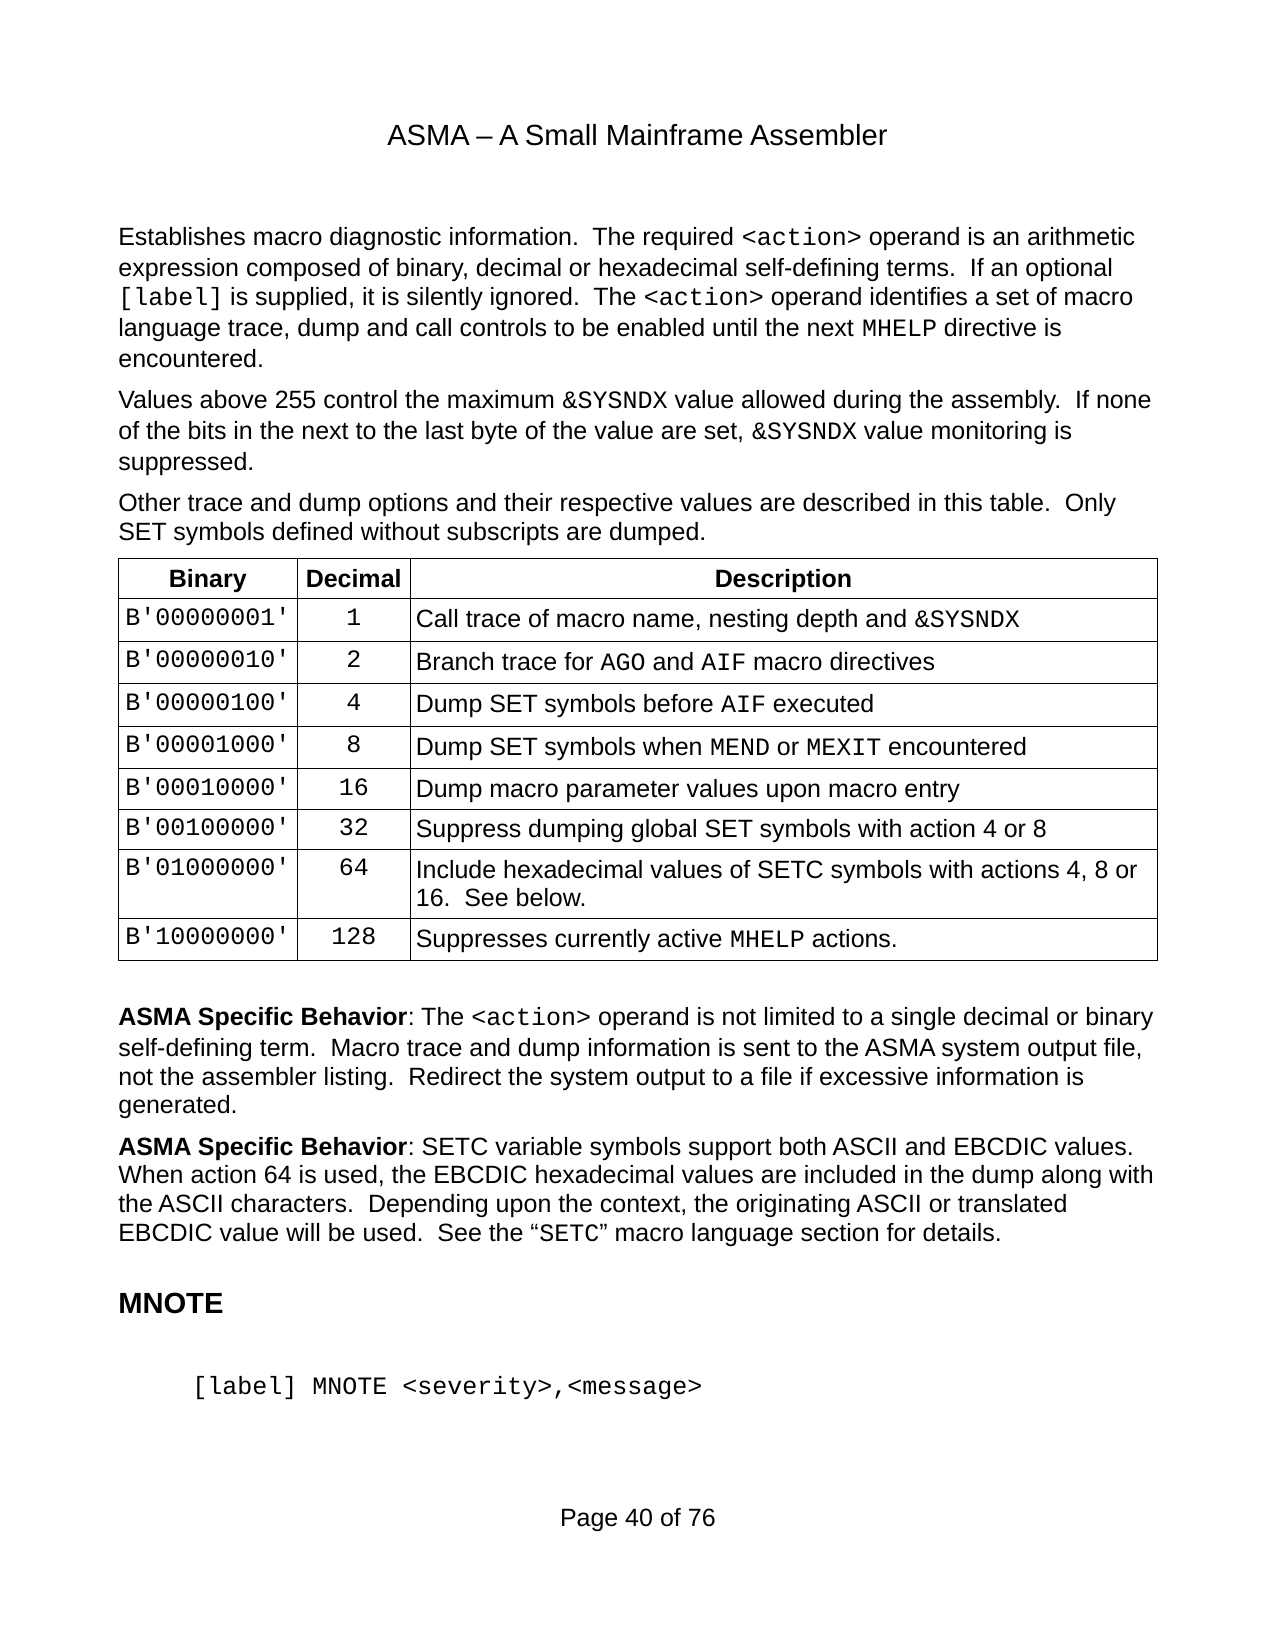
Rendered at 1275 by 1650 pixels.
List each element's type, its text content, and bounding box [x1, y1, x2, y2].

table_cell 2 [298, 642, 410, 683]
subtitle MNOTE [118, 1286, 1157, 1320]
table_cell 32 [298, 810, 410, 849]
table_cell B'01000000' [119, 850, 297, 918]
table_cell B'10000000' [119, 919, 297, 960]
table_cell Suppresses currently active MHELP actions. [411, 919, 1157, 960]
table_header Binary [119, 559, 297, 598]
text [label] MNOTE <severity>,<message> [192, 1373, 1157, 1402]
table_cell B'00000001' [119, 599, 297, 641]
table_cell B'00100000' [119, 810, 297, 849]
table_header Description [411, 559, 1157, 598]
table_cell 128 [298, 919, 410, 960]
table_cell 1 [298, 599, 410, 641]
table_cell B'00000010' [119, 642, 297, 683]
text Establishes macro diagnostic information. The required <action> operand is an arithmetic expression composed of binary, decimal or hexadecimal self-defining terms. If an optional [label] is supplied, it is silently ignored. The <action> operand identifies a set of macro language trace, dump and call controls to be enabled until the next MHELP directive is encountered. [118, 222, 1157, 372]
table_cell 4 [298, 684, 410, 726]
table_cell 8 [298, 727, 410, 768]
table_cell Branch trace for AGO and AIF macro directives [411, 642, 1157, 683]
table_cell B'00000100' [119, 684, 297, 726]
text ASMA Specific Behavior: The <action> operand is not limited to a single decimal or binary self-defining term. Macro trace and dump information is sent to the ASMA system output file, not the assembler listing. Redirect the system output to a file if excessive information is generated. [118, 1002, 1157, 1119]
table_cell B'00001000' [119, 727, 297, 768]
text Values above 255 control the maximum &SYSNDX value allowed during the assembly. If none of the bits in the next to the last byte of the value are set, &SYSNDX value monitoring is suppressed. [118, 385, 1157, 475]
table_cell Dump macro parameter values upon macro entry [411, 769, 1157, 808]
table_cell 16 [298, 769, 410, 808]
text ASMA Specific Behavior: SETC variable symbols support both ASCII and EBCDIC values. When action 64 is used, the EBCDIC hexadecimal values are included in the dump along with the ASCII characters. Depending upon the context, the originating ASCII or translated EBCDIC value will be used. See the “SETC” macro language section for details. [118, 1131, 1157, 1249]
table_cell Suppress dumping global SET symbols with action 4 or 8 [411, 810, 1157, 849]
table_cell B'00010000' [119, 769, 297, 808]
text Other trace and dump options and their respective values are described in this table. Only SET symbols defined without subscripts are dumped. [118, 488, 1157, 545]
table_cell Call trace of macro name, nesting depth and &SYSNDX [411, 599, 1157, 641]
table_cell 64 [298, 850, 410, 918]
table_cell Include hexadecimal values of SETC symbols with actions 4, 8 or 16. See below. [411, 850, 1157, 918]
table_cell Dump SET symbols before AIF executed [411, 684, 1157, 726]
table_header Decimal [298, 559, 410, 598]
table_cell Dump SET symbols when MEND or MEXIT encountered [411, 727, 1157, 768]
